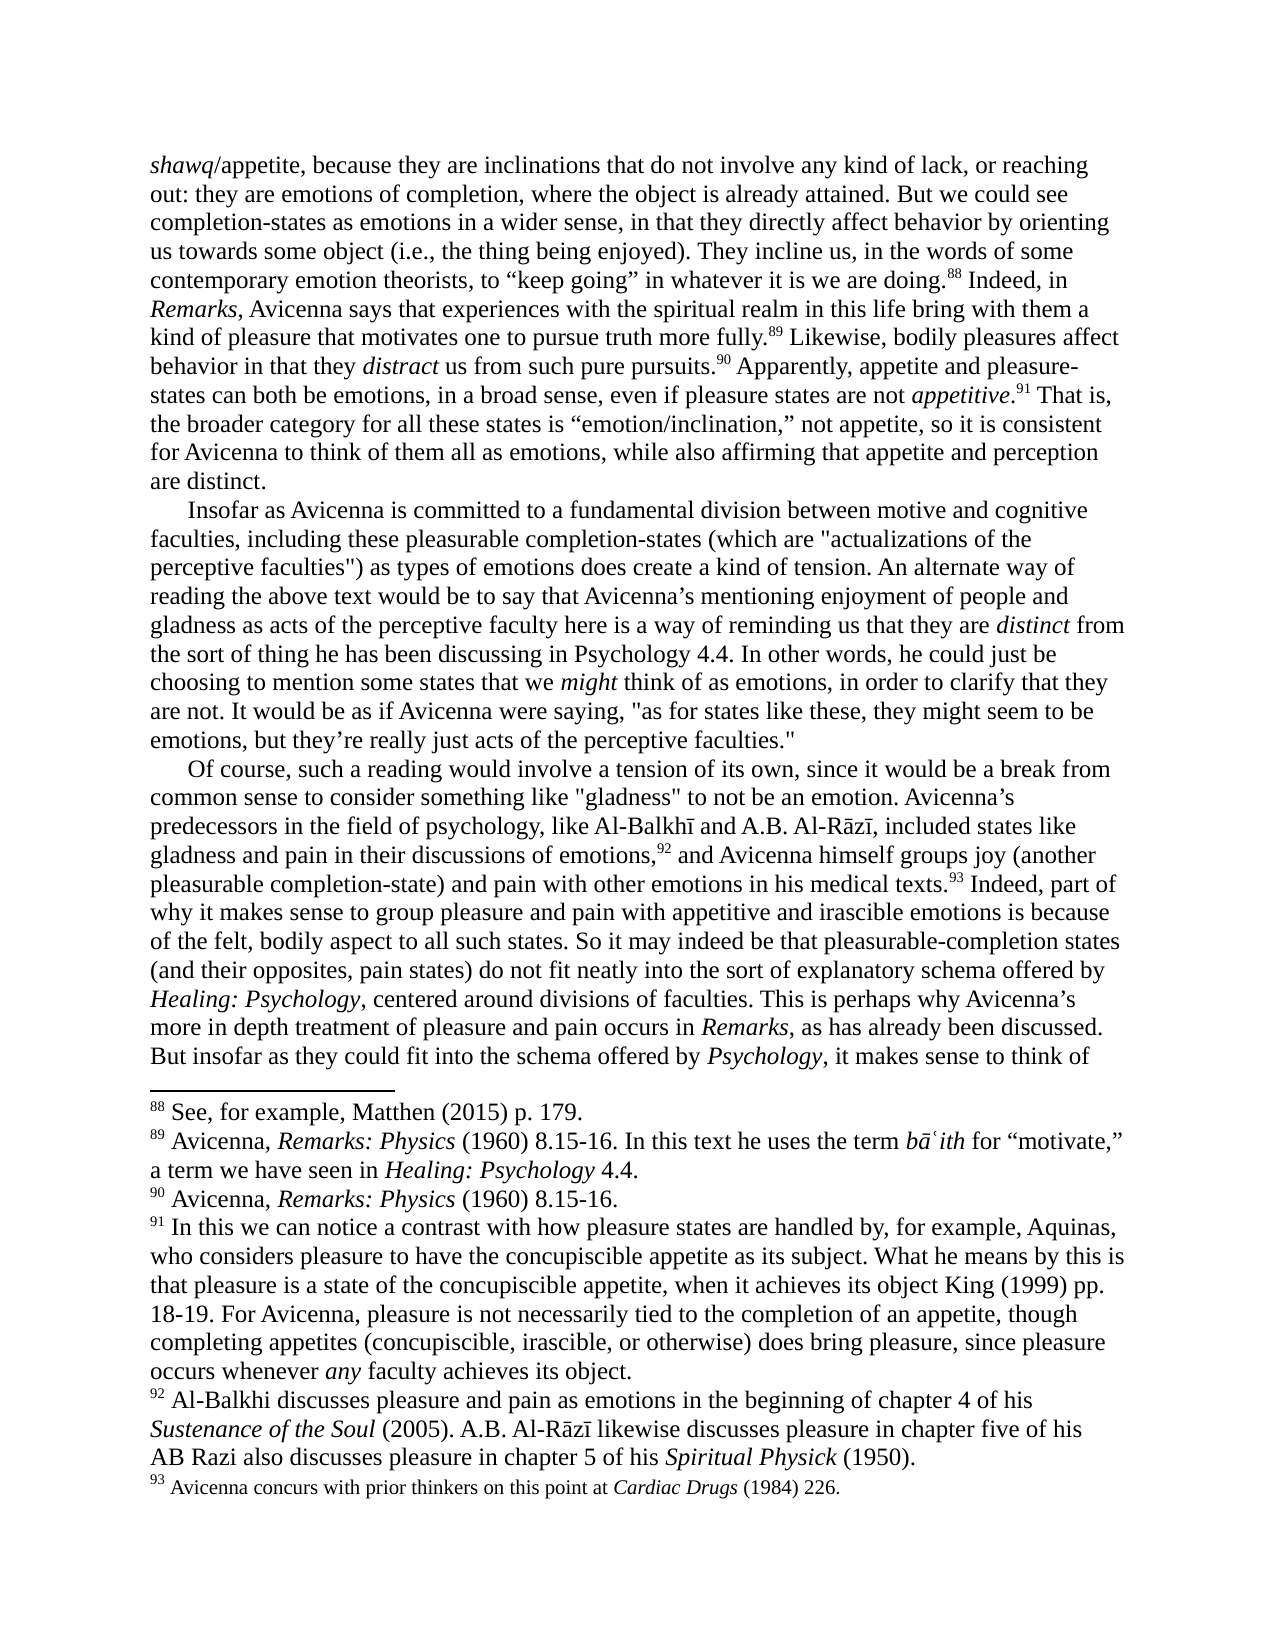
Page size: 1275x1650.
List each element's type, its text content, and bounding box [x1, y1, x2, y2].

text Al-Balkhi discusses pleasure and pain as emotions in the beginning of chapter 4 of his Sustenance of the Soul (2005). A.B. Al-Rāzī likewise discusses pleasure in chapter five of his AB Razi also discusses pleasure in chapter 5 of his Spiritual Physick (1950). [150, 1385, 1125, 1471]
text Avicenna concurs with prior thinkers on this point at Cardiac Drugs (1984) 226. [150, 1471, 1125, 1500]
text shawq/appetite, because they are inclinations that do not involve any kind of lack, or reaching out: they are emotions of completion, where the object is already attained. But we could see completion-states as emotions in a wider sense, in that they directly affect behavior by orienting us towards some object (i.e., the thing being enjoyed). They incline us, in the words of some contemporary emotion theorists, to “keep going” in whatever it is we are doing. Indeed, in Remarks, Avicenna says that experiences with the spiritual realm in this life bring with them a kind of pleasure that motivates one to pursue truth more fully. Likewise, bodily pleasures affect behavior in that they distract us from such pure pursuits. Apparently, appetite and pleasure-states can both be emotions, in a broad sense, even if pleasure states are not appetitive. That is, the broader category for all these states is “emotion/inclination,” not appetite, so it is consistent for Avicenna to think of them all as emotions, while also affirming that appetite and perception are distinct. [150, 150, 1125, 495]
text See, for example, Matthen (2015) p. 179. [150, 1097, 1125, 1126]
text Insofar as Avicenna is committed to a fundamental division between motive and cognitive faculties, including these pleasurable completion-states (which are "actualizations of the perceptive faculties") as types of emotions does create a kind of tension. An alternate way of reading the above text would be to say that Avicenna’s mentioning enjoyment of people and gladness as acts of the perceptive faculty here is a way of reminding us that they are distinct from the sort of thing he has been discussing in Psychology 4.4. In other words, he could just be choosing to mention some states that we might think of as emotions, in order to clarify that they are not. It would be as if Avicenna were saying, "as for states like these, they might seem to be emotions, but they’re really just acts of the perceptive faculties." [150, 495, 1125, 754]
text Of course, such a reading would involve a tension of its own, since it would be a break from common sense to consider something like "gladness" to not be an emotion. Avicenna’s predecessors in the field of psychology, like Al-Balkhī and A.B. Al-Rāzī, included states like gladness and pain in their discussions of emotions, and Avicenna himself groups joy (another pleasurable completion-state) and pain with other emotions in his medical texts. Indeed, part of why it makes sense to group pleasure and pain with appetitive and irascible emotions is because of the felt, bodily aspect to all such states. So it may indeed be that pleasurable-completion states (and their opposites, pain states) do not fit neatly into the sort of explanatory schema offered by Healing: Psychology, centered around divisions of faculties. This is perhaps why Avicenna’s more in depth treatment of pleasure and pain occurs in Remarks, as has already been discussed. But insofar as they could fit into the schema offered by Psychology, it makes sense to think of [150, 754, 1125, 1070]
text In this we can notice a contrast with how pleasure states are handled by, for example, Aquinas, who considers pleasure to have the concupiscible appetite as its subject. What he means by this is that pleasure is a state of the concupiscible appetite, when it achieves its object King (1999) pp. 18-19. For Avicenna, pleasure is not necessarily tied to the completion of an appetite, though completing appetites (concupiscible, irascible, or otherwise) does bring pleasure, since pleasure occurs whenever any faculty achieves its object. [150, 1212, 1125, 1385]
text Avicenna, Remarks: Physics (1960) 8.15-16. In this text he uses the term bāʿith for “motivate,” a term we have seen in Healing: Psychology 4.4. [150, 1126, 1125, 1184]
text Avicenna, Remarks: Physics (1960) 8.15-16. [150, 1184, 1125, 1212]
